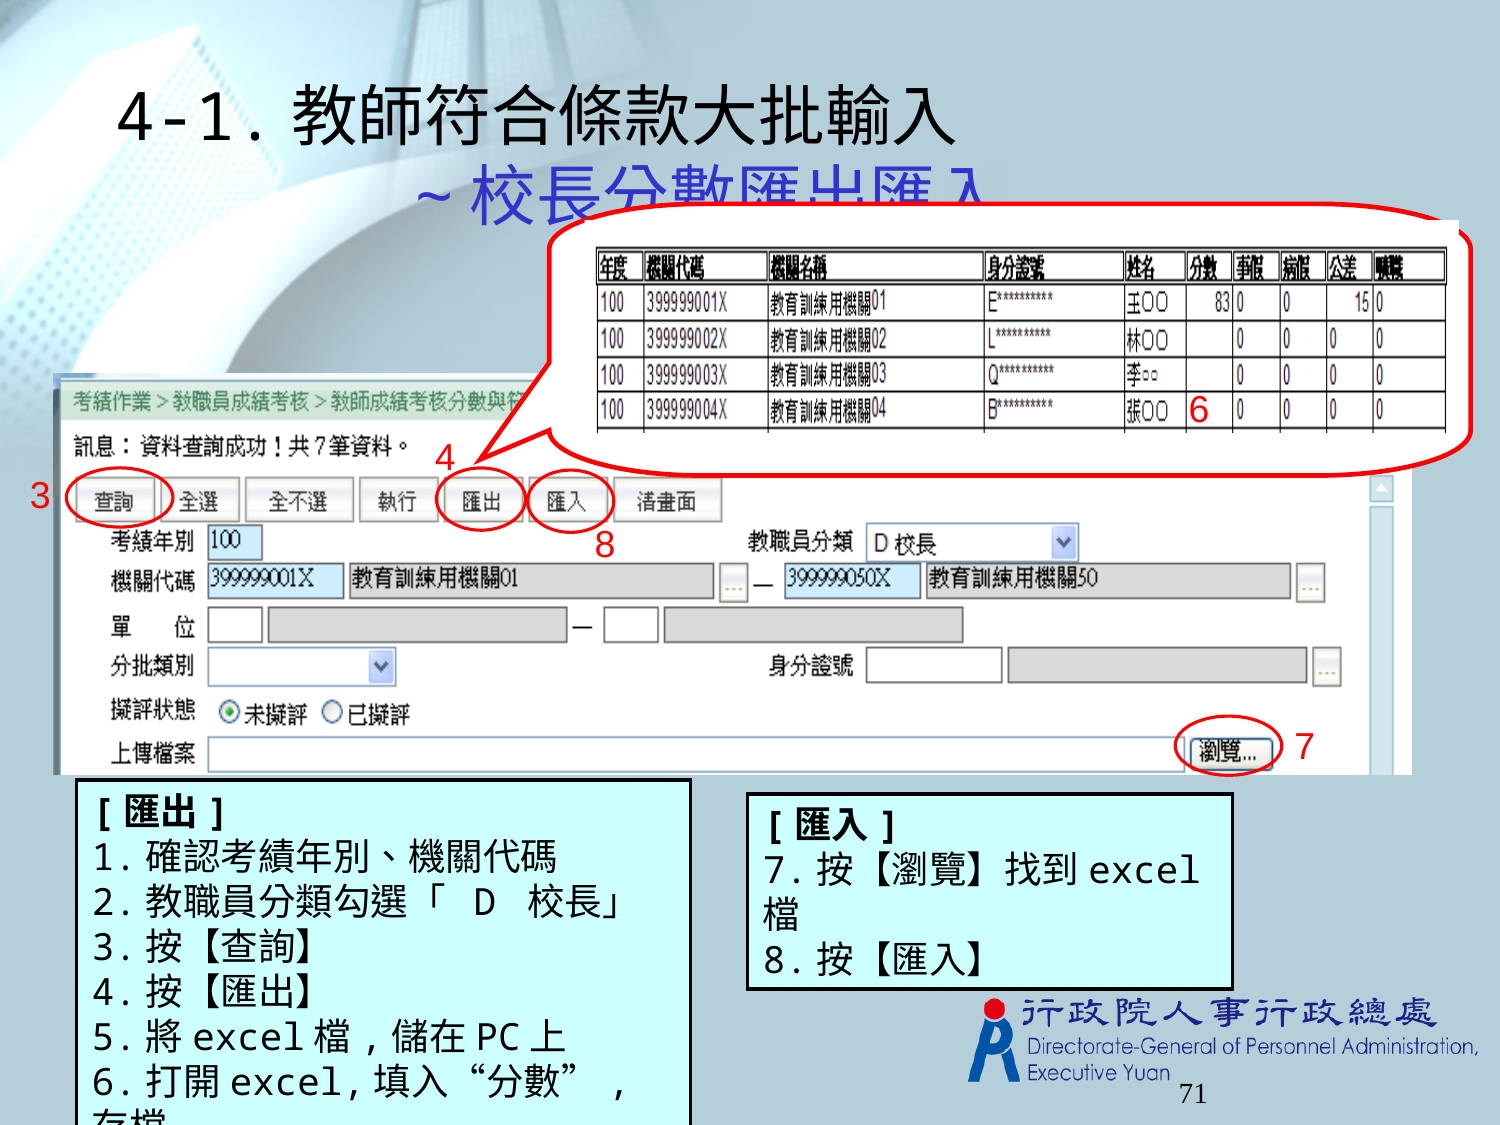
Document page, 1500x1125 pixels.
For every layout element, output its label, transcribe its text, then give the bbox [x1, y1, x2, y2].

picture [584, 220, 1459, 433]
text_box 6 [1175, 385, 1223, 431]
text_box [匯出] 1.確認考績年別、機關代碼 2.教職員分類勾選「 D 校長」 3.按【查詢】 4.按【匯出】 5.將excel檔,儲在PC上 6.打開excel,填入“分數”,存檔 [76, 779, 691, 1114]
text_box 4-1.教師符合條款大批輸入 ~校長分數匯出匯入 [100, 66, 1447, 179]
picture [68, 470, 171, 525]
text_box 3 [16, 470, 64, 516]
picture [1177, 718, 1280, 773]
picture [53, 373, 1412, 776]
text_box [585, 203, 1435, 220]
text_box [479, 220, 1471, 476]
text_box 7 [1280, 721, 1329, 767]
text_box 8 [584, 519, 626, 565]
text_box [匯入] 7.按【瀏覽】找到excel檔 8.按【匯入】 [747, 793, 1233, 948]
text_box [1163, 1066, 1477, 1125]
text_box 4 [421, 433, 469, 479]
